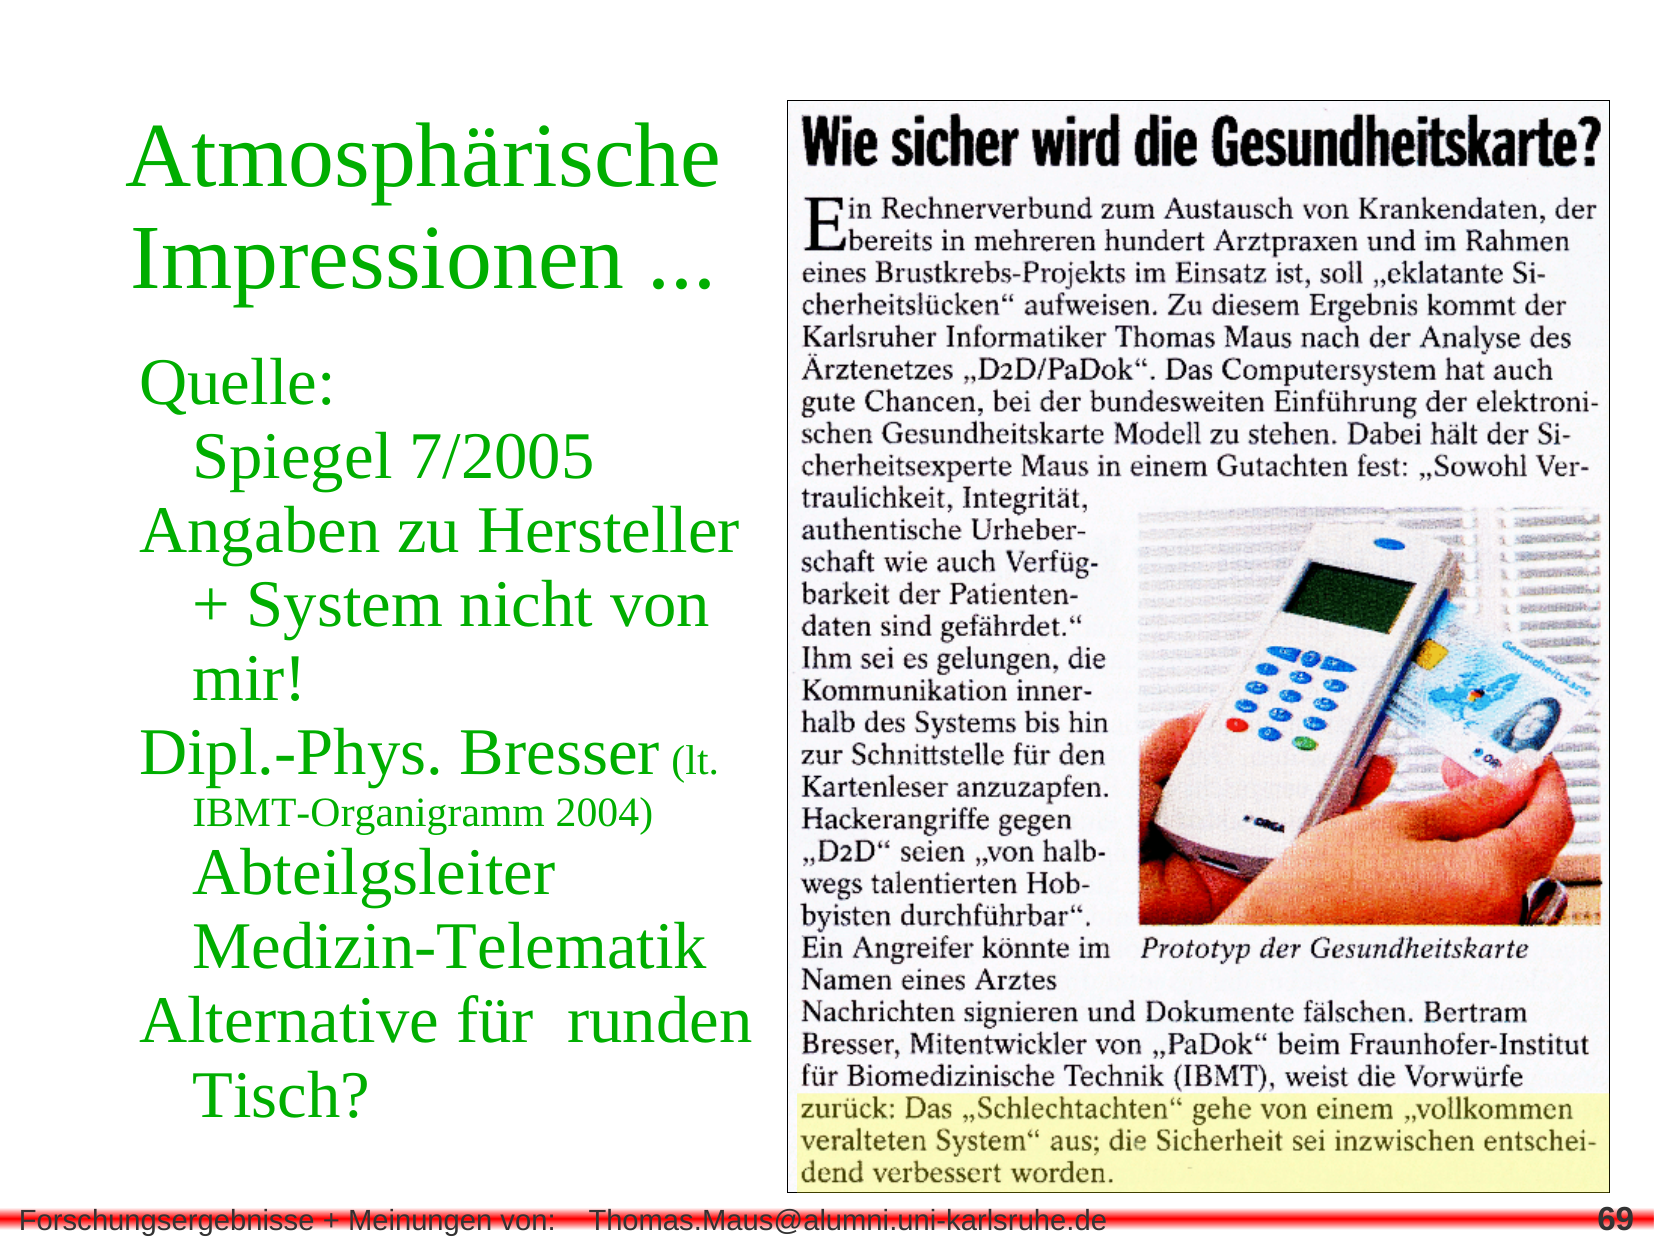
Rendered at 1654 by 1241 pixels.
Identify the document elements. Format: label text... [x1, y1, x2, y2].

text_box [797, 1093, 1610, 1193]
list Quelle: Spiegel 7/2005 Angaben zu Hersteller + System nicht von mir! Dipl.-Phys. Bresser (lt. IBMT-Organigramm 2004) Abteilgsleiter Medizin-Telematik Alternative für runden Tisch? [121, 344, 768, 1204]
title Atmosphärische Impressionen ... [86, 95, 762, 318]
picture [787, 100, 1610, 1193]
